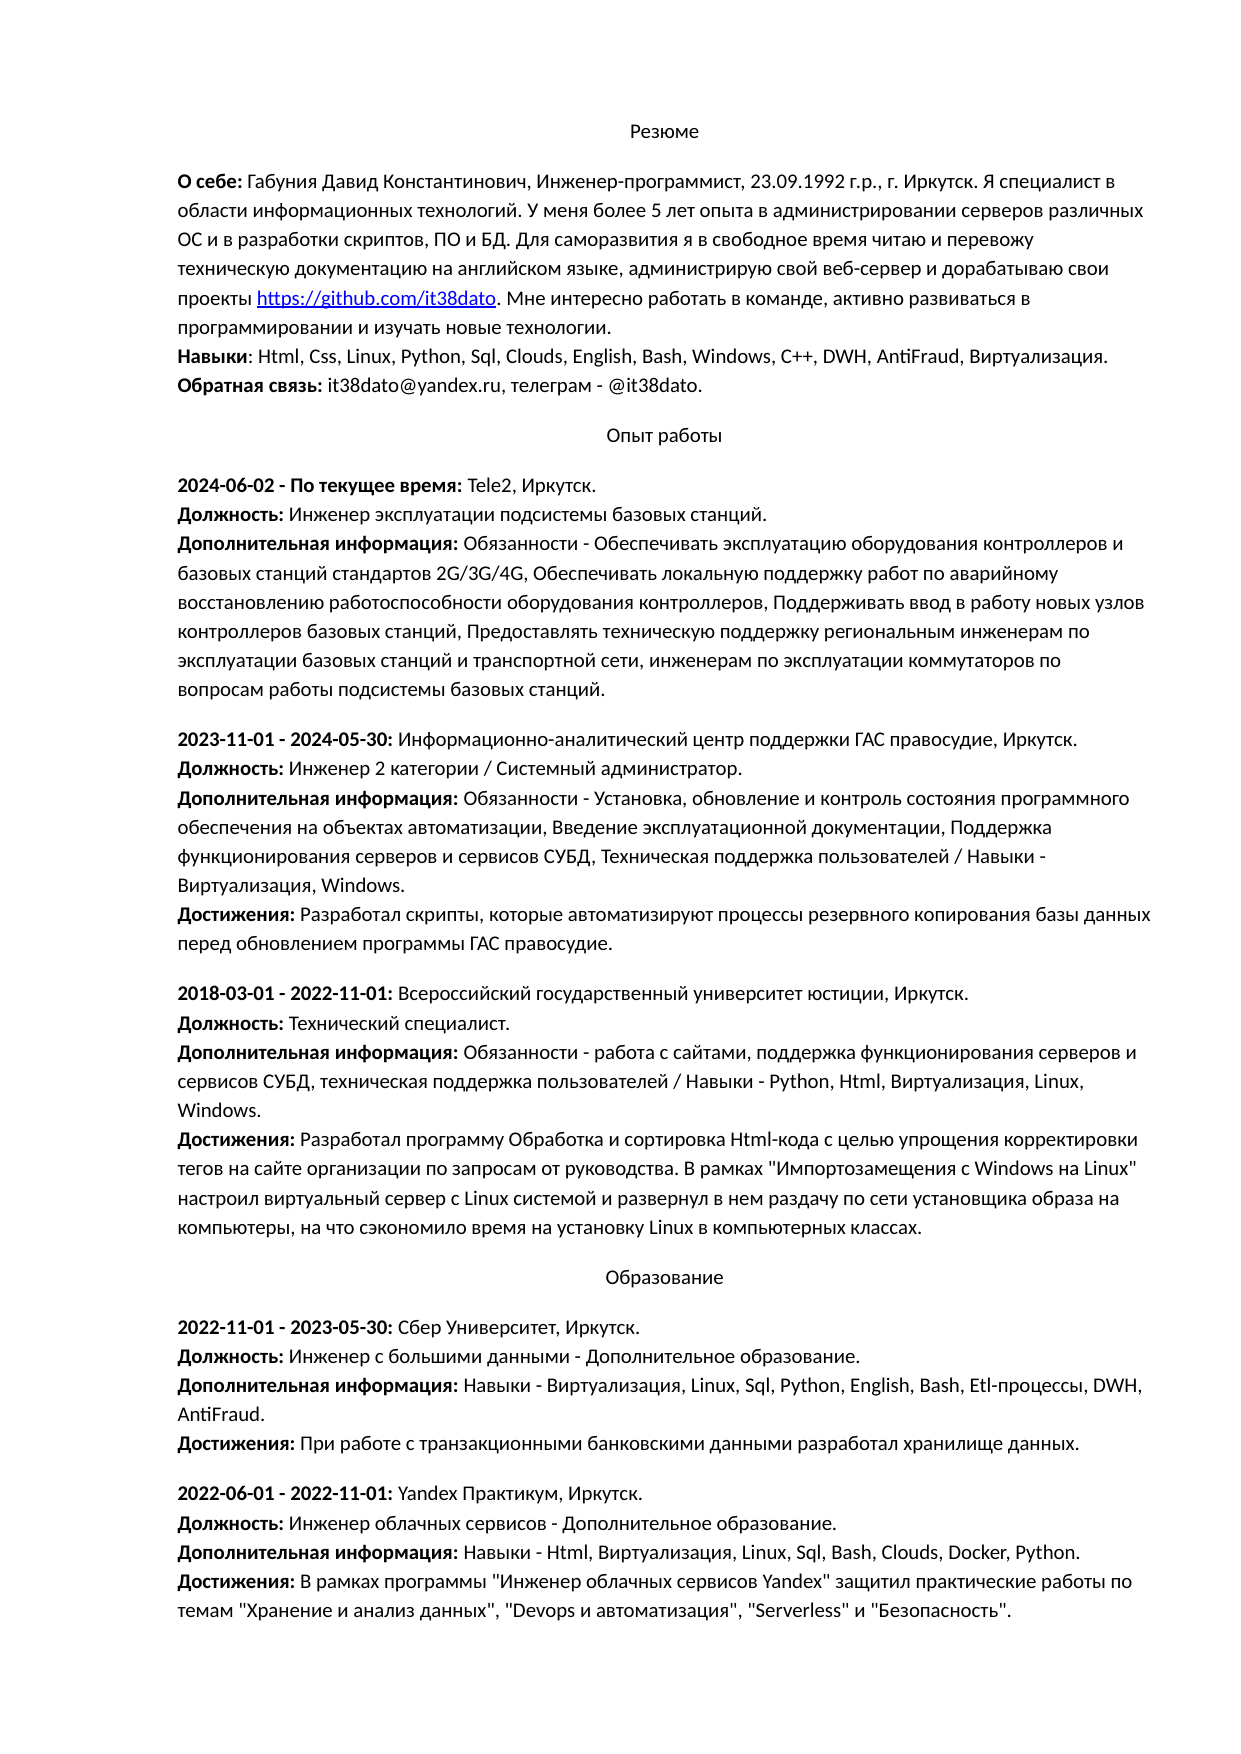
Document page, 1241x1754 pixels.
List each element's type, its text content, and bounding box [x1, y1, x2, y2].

text 2023-11-01 - 2024-05-30: Информационно-аналитический центр поддержки ГАС правосудие, Иркутск. Должность: Инженер 2 категории / Системный администратор. Дополнительная информация: Обязанности - Установка, обновление и контроль состояния программного обеспечения на объектах автоматизации, Введение эксплуатационной документации, Поддержка функционирования серверов и сервисов СУБД, Техническая поддержка пользователей / Навыки - Виртуализация, Windows. Достижения: Разработал скрипты, которые автоматизируют процессы резервного копирования базы данных перед обновлением программы ГАС правосудие. [177, 726, 1152, 956]
text Резюме [177, 118, 1152, 143]
text 2022-06-01 - 2022-11-01: Yandex Практикум, Иркутск. Должность: Инженер облачных сервисов - Дополнительное образование. Дополнительная информация: Навыки - Html, Виртуализация, Linux, Sql, Bash, Clouds, Docker, Python. Достижения: В рамках программы "Инженер облачных сервисов Yandex" защитил практические работы по темам "Хранение и анализ данных", "Devops и автоматизация", "Serverless" и "Безопасность". [177, 1481, 1152, 1623]
text 2024-06-02 - По текущее время: Tele2, Иркутск. Должность: Инженер эксплуатации подсистемы базовых станций. Дополнительная информация: Обязанности - Обеспечивать эксплуатацию оборудования контроллеров и базовых станций стандартов 2G/3G/4G, Обеспечивать локальную поддержку работ по аварийному восстановлению работоспособности оборудования контроллеров, Поддерживать ввод в работу новых узлов контроллеров базовых станций, Предоставлять техническую поддержку региональным инженерам по эксплуатации базовых станций и транспортной сети, инженерам по эксплуатации коммутаторов по вопросам работы подсистемы базовых станций. [177, 472, 1152, 702]
text Образование [177, 1264, 1152, 1289]
text 2018-03-01 - 2022-11-01: Всероссийский государственный университет юстиции, Иркутск. Должность: Технический специалист. Дополнительная информация: Обязанности - работа с сайтами, поддержка функционирования серверов и сервисов СУБД, техническая поддержка пользователей / Навыки - Python, Html, Виртуализация, Linux, Windows. Достижения: Разработал программу Обработка и сортировка Html-кода с целью упрощения корректировки тегов на сайте организации по запросам от руководства. В рамках "Импортозамещения с Windows на Linux" настроил виртуальный сервер с Linux системой и развернул в нем раздачу по сети установщика образа на компьютеры, на что сэкономило время на установку Linux в компьютерных классах. [177, 981, 1152, 1239]
text О себе: Габуния Давид Константинович, Инженер-программист, 23.09.1992 г.р., г. Иркутск. Я специалист в области информационных технологий. У меня более 5 лет опыта в администрировании серверов различных ОС и в разработки скриптов, ПО и БД. Для саморазвития я в свободное время читаю и перевожу техническую документацию на английском языке, администрирую свой веб-сервер и дорабатываю свои проекты https://github.com/it38dato. Мне интересно работать в команде, активно развиваться в программировании и изучать новые технологии. Навыки: Html, Css, Linux, Python, Sql, Clouds, English, Bash, Windows, C++, DWH, AntiFraud, Виртуализация. Обратная связь: it38dato@yandex.ru, телеграм - @it38dato. [177, 168, 1152, 398]
text 2022-11-01 - 2023-05-30: Сбер Университет, Иркутск. Должность: Инженер с большими данными - Дополнительное образование. Дополнительная информация: Навыки - Виртуализация, Linux, Sql, Python, English, Bash, Etl-процессы, DWH, AntiFraud. Достижения: При работе с транзакционными банковскими данными разработал хранилище данных. [177, 1314, 1152, 1456]
text Опыт работы [177, 422, 1152, 448]
